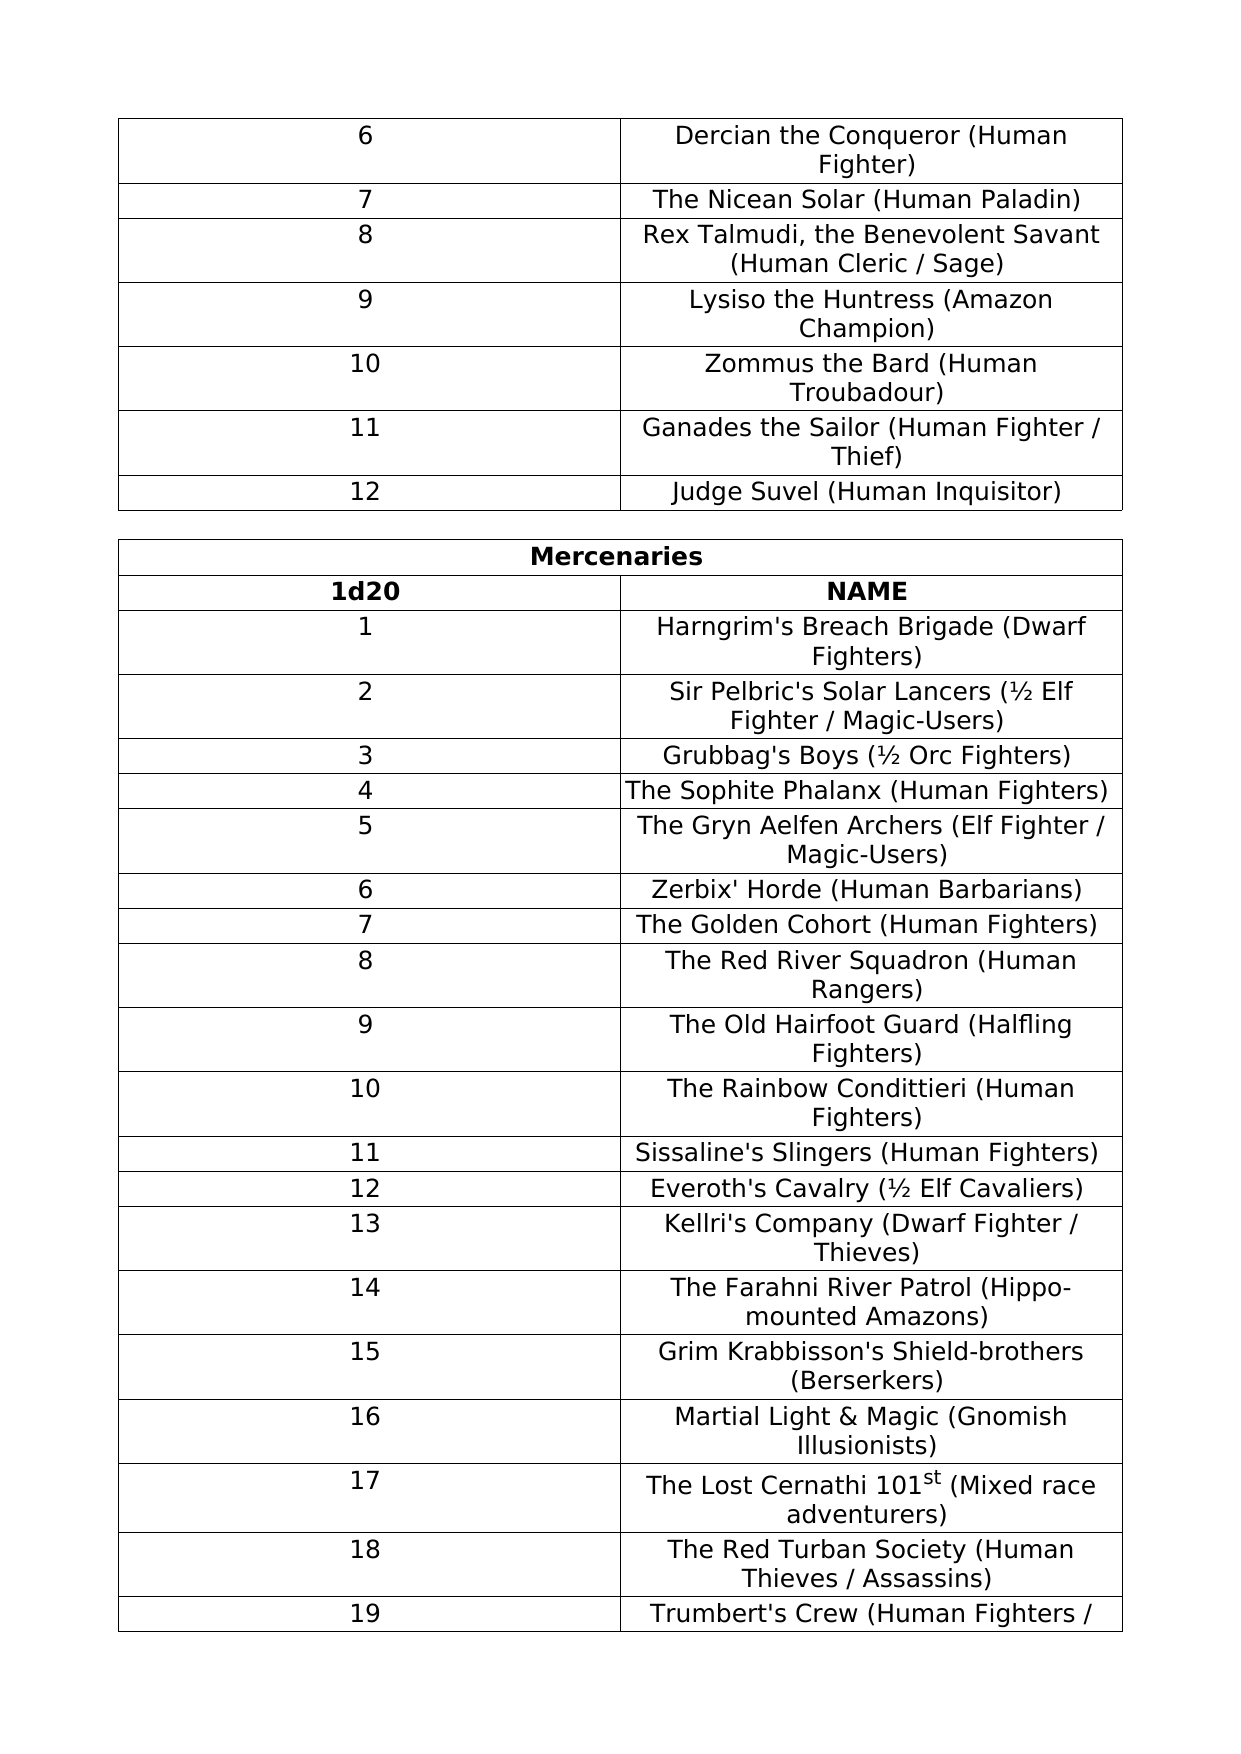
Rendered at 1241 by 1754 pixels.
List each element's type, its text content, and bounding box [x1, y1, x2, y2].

table_cell 4 [119, 774, 620, 808]
table_cell The Red River Squadron (Human Rangers) [621, 944, 1122, 1007]
table_cell The Golden Cohort (Human Fighters) [621, 909, 1122, 943]
table_cell Sir Pelbric's Solar Lancers (½ Elf Fighter / Magic-Users) [621, 675, 1122, 738]
table_cell The Lost Cernathi 101st (Mixed race adventurers) [621, 1464, 1122, 1532]
table_cell Trumbert's Crew (Human Fighters / [621, 1597, 1122, 1631]
table_cell 2 [119, 675, 620, 738]
table_cell The Nicean Solar (Human Paladin) [621, 184, 1122, 217]
table_cell 16 [119, 1400, 620, 1463]
table_cell 6 [119, 874, 620, 908]
table_cell The Farahni River Patrol (Hippo-mounted Amazons) [621, 1271, 1122, 1334]
table_cell Judge Suvel (Human Inquisitor) [621, 476, 1122, 510]
table_cell 13 [119, 1207, 620, 1270]
table_cell The Rainbow Condittieri (Human Fighters) [621, 1072, 1122, 1136]
table_cell Kellri's Company (Dwarf Fighter / Thieves) [621, 1207, 1122, 1270]
table_cell Everoth's Cavalry (½ Elf Cavaliers) [621, 1172, 1122, 1206]
table_header Mercenaries [119, 540, 1122, 574]
table_cell 7 [119, 184, 620, 217]
table_cell 7 [119, 909, 620, 943]
table_cell 12 [119, 1172, 620, 1206]
table_cell 8 [119, 944, 620, 1007]
table_cell 6 [119, 119, 620, 182]
table_cell The Gryn Aelfen Archers (Elf Fighter / Magic-Users) [621, 809, 1122, 873]
table_cell Zommus the Bard (Human Troubadour) [621, 347, 1122, 410]
table_cell Rex Talmudi, the Benevolent Savant (Human Cleric / Sage) [621, 219, 1122, 282]
table_cell Harngrim's Breach Brigade (Dwarf Fighters) [621, 611, 1122, 674]
table_cell Grim Krabbisson's Shield-brothers (Berserkers) [621, 1335, 1122, 1399]
table_cell 9 [119, 1008, 620, 1071]
table_cell Dercian the Conqueror (Human Fighter) [621, 119, 1122, 182]
table_cell 10 [119, 347, 620, 410]
table_cell 12 [119, 476, 620, 510]
table_cell The Old Hairfoot Guard (Halfling Fighters) [621, 1008, 1122, 1071]
table_cell 3 [119, 739, 620, 773]
table_cell 1 [119, 611, 620, 674]
table_cell Zerbix' Horde (Human Barbarians) [621, 874, 1122, 908]
table_cell 17 [119, 1464, 620, 1532]
table_cell The Red Turban Society (Human Thieves / Assassins) [621, 1533, 1122, 1596]
table_cell The Sophite Phalanx (Human Fighters) [621, 774, 1122, 808]
table_cell NAME [621, 576, 1122, 609]
table_cell 5 [119, 809, 620, 873]
table_cell 10 [119, 1072, 620, 1136]
table_cell 18 [119, 1533, 620, 1596]
table_cell Martial Light & Magic (Gnomish Illusionists) [621, 1400, 1122, 1463]
table_cell 11 [119, 1137, 620, 1171]
table_cell 15 [119, 1335, 620, 1399]
table_cell Grubbag's Boys (½ Orc Fighters) [621, 739, 1122, 773]
table_cell 8 [119, 219, 620, 282]
table_cell 19 [119, 1597, 620, 1631]
table_cell Ganades the Sailor (Human Fighter / Thief) [621, 411, 1122, 474]
table_cell 11 [119, 411, 620, 474]
table_cell Sissaline's Slingers (Human Fighters) [621, 1137, 1122, 1171]
table_cell 9 [119, 283, 620, 346]
table_cell Lysiso the Huntress (Amazon Champion) [621, 283, 1122, 346]
table_cell 1d20 [119, 576, 620, 609]
table_cell 14 [119, 1271, 620, 1334]
